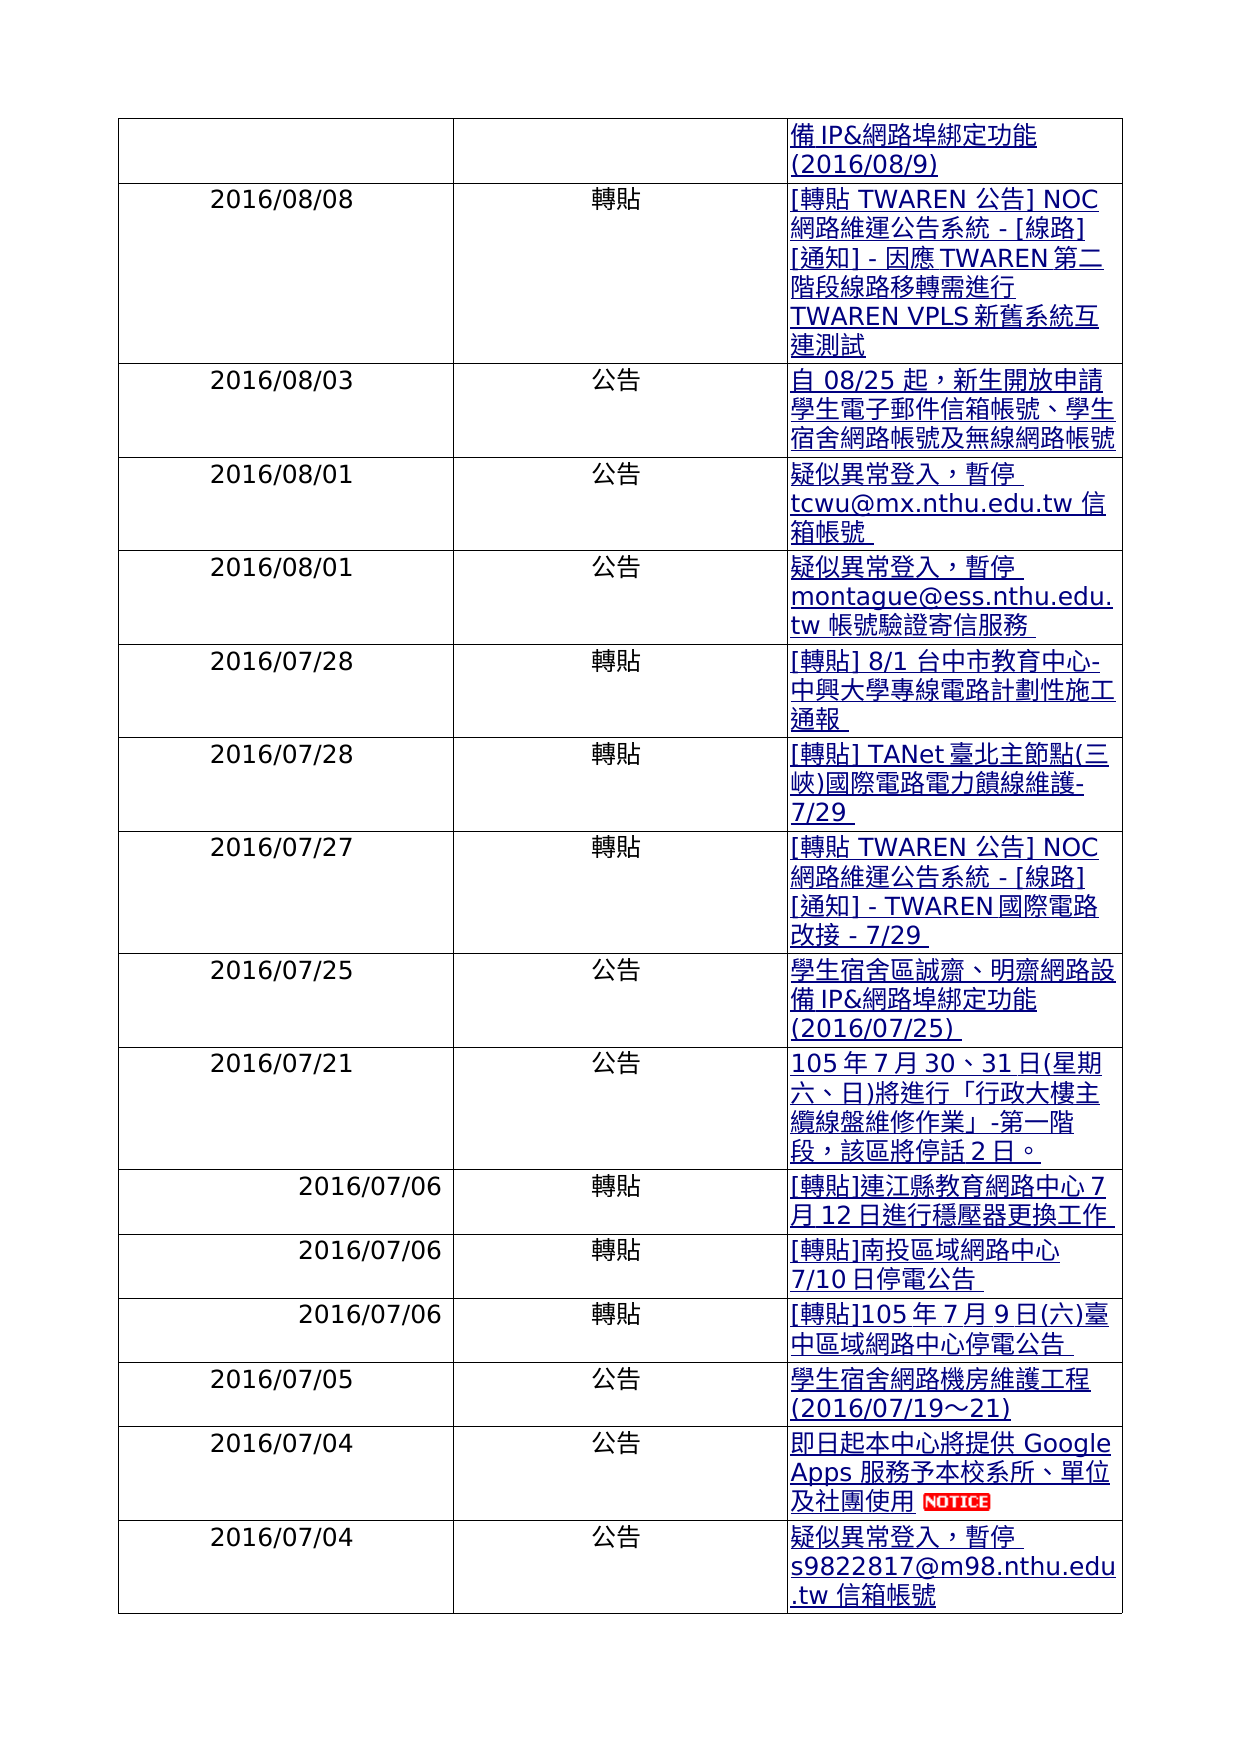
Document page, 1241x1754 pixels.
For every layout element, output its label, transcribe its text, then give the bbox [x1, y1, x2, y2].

table_cell 2016/07/06 [119, 1170, 453, 1233]
table_cell 2016/07/04 [119, 1521, 453, 1613]
table_cell 自 08/25 起，新生開放申請學生電子郵件信箱帳號、學生宿舍網路帳號及無線網路帳號 [788, 364, 1122, 457]
table_cell 轉貼 [454, 1299, 787, 1362]
table_cell [119, 119, 453, 182]
table_cell 2016/08/03 [119, 364, 453, 457]
table_cell 2016/07/05 [119, 1363, 453, 1426]
table_cell 轉貼 [454, 645, 787, 737]
table_cell [轉貼 TWAREN 公告] NOC網路維運公告系統 - [線路][通知] - TWAREN國際電路改接 - 7/29 [788, 832, 1122, 953]
table_cell 公告 [454, 458, 787, 550]
table_cell [轉貼]連江縣教育網路中心7月12日進行穩壓器更換工作 [788, 1170, 1122, 1233]
table_cell 105年7月30、31日(星期六、日)將進行「行政大樓主纜線盤維修作業」-第一階段，該區將停話2日。 [788, 1048, 1122, 1169]
table_cell 轉貼 [454, 1235, 787, 1298]
table_cell 2016/07/27 [119, 832, 453, 953]
table_cell 2016/07/28 [119, 645, 453, 737]
table_cell 2016/07/28 [119, 738, 453, 831]
table_cell 2016/07/06 [119, 1299, 453, 1362]
table_cell 轉貼 [454, 1170, 787, 1233]
table_cell 即日起本中心將提供 Google Apps 服務予本校系所、單位及社團使用 [788, 1427, 1122, 1520]
table_cell [轉貼]105年7月9日(六)臺中區域網路中心停電公告 [788, 1299, 1122, 1362]
table_cell 疑似異常登入，暫停 tcwu@mx.nthu.edu.tw 信箱帳號 [788, 458, 1122, 550]
table_cell 疑似異常登入，暫停 montague@ess.nthu.edu.tw 帳號驗證寄信服務 [788, 551, 1122, 644]
table_cell 公告 [454, 364, 787, 457]
table_cell 公告 [454, 954, 787, 1047]
table_cell [454, 119, 787, 182]
table_cell 2016/08/08 [119, 184, 453, 363]
table_cell 2016/08/01 [119, 458, 453, 550]
table_cell [轉貼 TWAREN 公告] NOC網路維運公告系統 - [線路][通知] - 因應TWAREN第二階段線路移轉需進行TWAREN VPLS新舊系統互連測試 [788, 184, 1122, 363]
table_cell 公告 [454, 1521, 787, 1613]
table_cell 2016/08/01 [119, 551, 453, 644]
table_cell 公告 [454, 551, 787, 644]
table_cell 轉貼 [454, 738, 787, 831]
table_cell 2016/07/25 [119, 954, 453, 1047]
table_cell 公告 [454, 1427, 787, 1520]
table_cell [轉貼]南投區域網路中心7/10日停電公告 [788, 1235, 1122, 1298]
table_cell 2016/07/06 [119, 1235, 453, 1298]
table_cell 學生宿舍區誠齋、明齋網路設備IP&網路埠綁定功能(2016/07/25) [788, 954, 1122, 1047]
table_cell 轉貼 [454, 832, 787, 953]
table_cell 疑似異常登入，暫停 s9822817@m98.nthu.edu.tw 信箱帳號 [788, 1521, 1122, 1613]
table_cell 公告 [454, 1048, 787, 1169]
table_cell 2016/07/21 [119, 1048, 453, 1169]
table_cell 學生宿舍網路機房維護工程(2016/07/19～21) [788, 1363, 1122, 1426]
table_cell 轉貼 [454, 184, 787, 363]
table_cell [轉貼] 8/1 台中市教育中心-中興大學專線電路計劃性施工通報 [788, 645, 1122, 737]
table_cell 公告 [454, 1363, 787, 1426]
table_cell 備IP&網路埠綁定功能(2016/08/9) [788, 119, 1122, 182]
table_cell 2016/07/04 [119, 1427, 453, 1520]
picture [923, 1493, 991, 1511]
table_cell [轉貼] TANet臺北主節點(三峽)國際電路電力饋線維護-7/29 [788, 738, 1122, 831]
